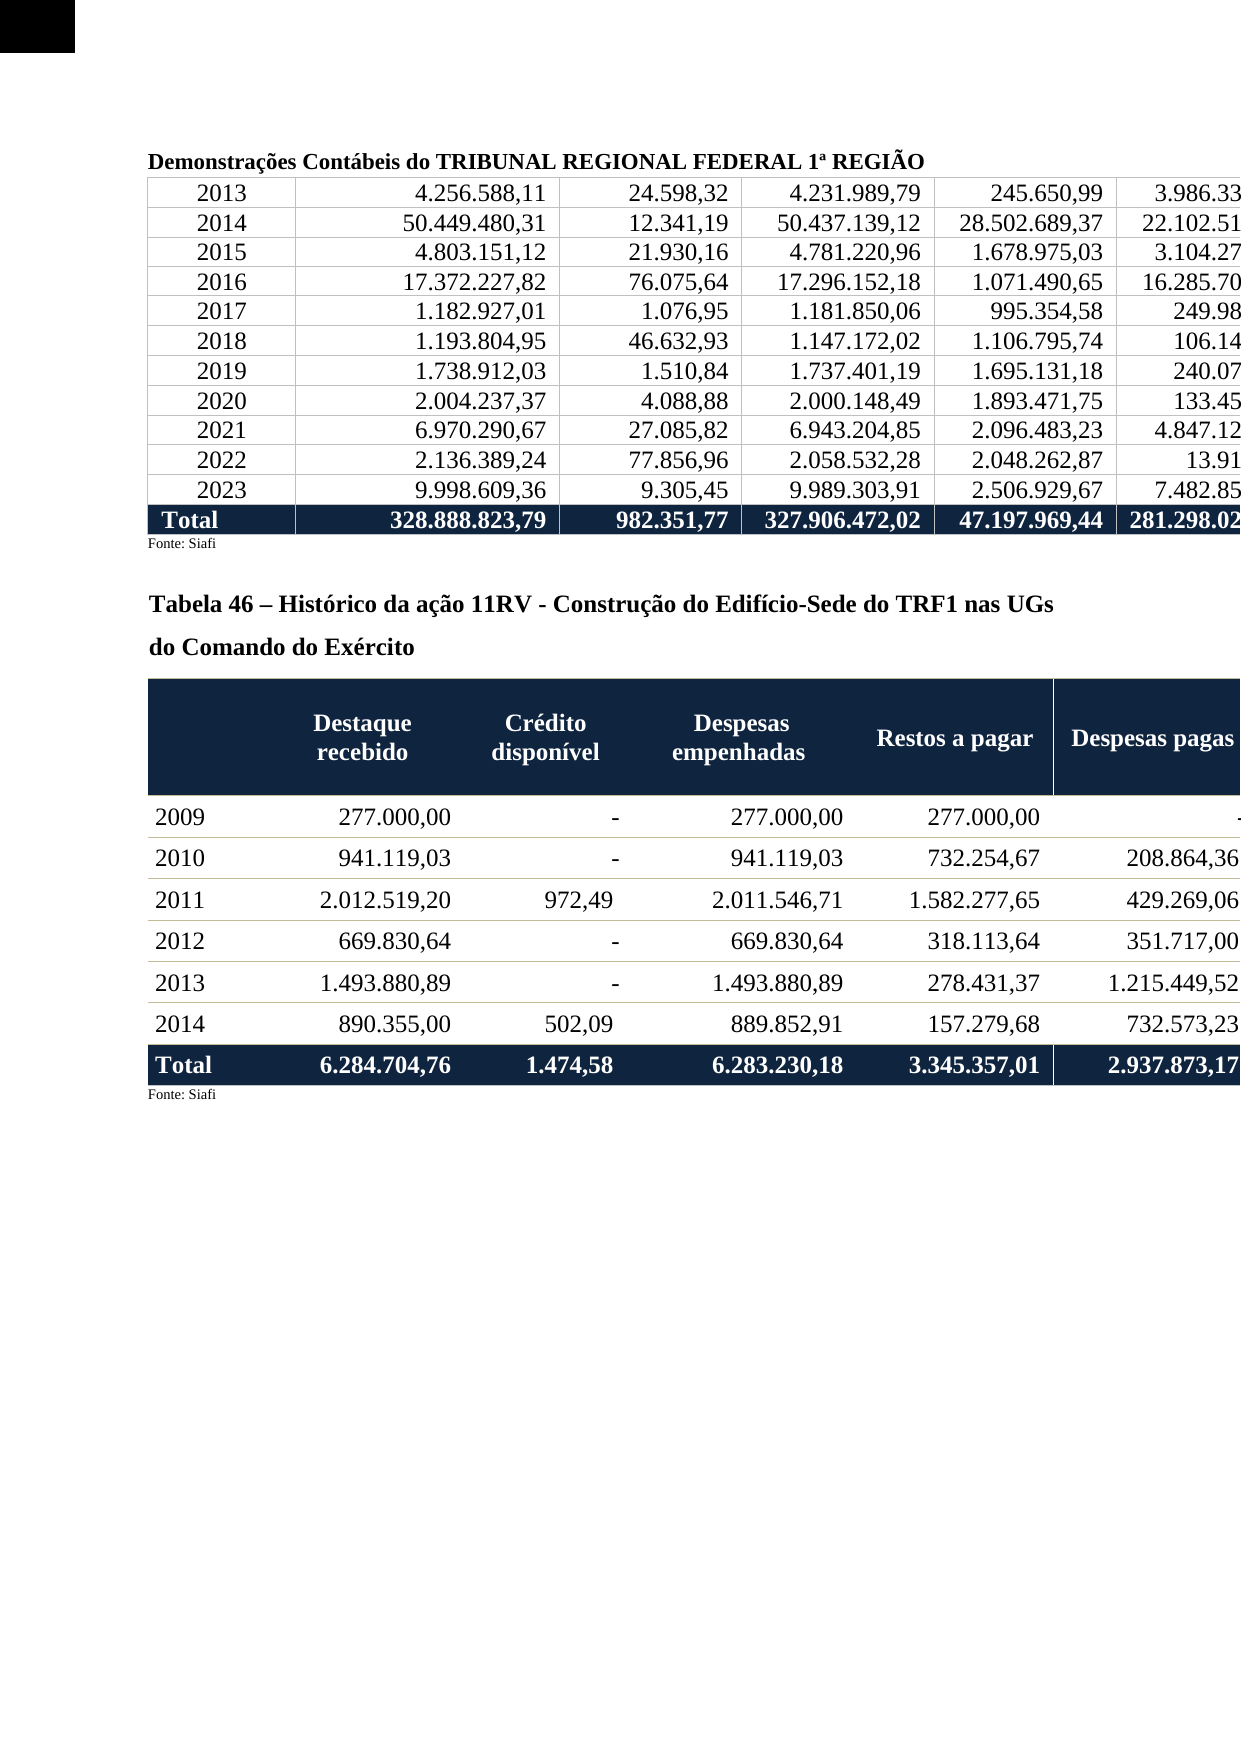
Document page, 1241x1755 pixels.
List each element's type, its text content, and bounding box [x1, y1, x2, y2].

table_cell 2023 [148, 475, 295, 504]
table_cell 1.510,84 [560, 356, 741, 385]
table_cell 732.573,23 [1054, 1003, 1240, 1043]
table_cell 2018 [148, 326, 295, 355]
table_cell - [1054, 796, 1240, 837]
table_cell 2.004.237,37 [296, 386, 559, 414]
text Tabela 46 – Histórico da ação 11RV - Construção do Edifício-Sede do TRF1 nas UGs do Comando do Exército [149, 587, 1086, 663]
table_cell 2014 [148, 1003, 261, 1043]
table_cell 429.269,06 [1054, 879, 1240, 919]
table_cell 208.864,36 [1054, 838, 1240, 878]
table_cell 327.906.472,02 [742, 505, 934, 534]
text Fonte: Siafi [148, 535, 1087, 561]
table_cell 16.285.704,10 [1117, 267, 1240, 295]
table_cell 2015 [148, 238, 295, 266]
table_cell 9.305,45 [560, 475, 741, 504]
table_header Restos a pagar [856, 679, 1053, 795]
table_cell 7.482.858,52 [1117, 475, 1240, 504]
table_cell 6.943.204,85 [742, 416, 934, 444]
table_cell 4.781.220,96 [742, 238, 934, 266]
table_cell 4.256.588,11 [296, 178, 559, 207]
table_cell 1.738.912,03 [296, 356, 559, 385]
table_cell 2.096.483,23 [935, 416, 1116, 444]
table_cell 9.989.303,91 [742, 475, 934, 504]
table_cell 732.254,67 [856, 838, 1053, 878]
table_cell 6.283.230,18 [627, 1045, 856, 1085]
table_cell 133.453,35 [1117, 386, 1240, 414]
table_cell 941.119,03 [627, 838, 856, 878]
table_cell 669.830,64 [261, 921, 464, 961]
table_cell 17.296.152,18 [742, 267, 934, 295]
table_cell 47.197.969,44 [935, 505, 1116, 534]
table_cell - [464, 838, 627, 878]
table_cell 22.102.518,85 [1117, 208, 1240, 237]
table_cell 277.000,00 [261, 796, 464, 837]
table_cell 17.372.227,82 [296, 267, 559, 295]
table_cell 351.717,00 [1054, 921, 1240, 961]
table_cell 1.182.927,01 [296, 296, 559, 325]
table_cell 2.048.262,87 [935, 445, 1116, 474]
table_cell 46.632,93 [560, 326, 741, 355]
table_cell 972,49 [464, 879, 627, 919]
table_cell 2.011.546,71 [627, 879, 856, 919]
table_cell - [464, 921, 627, 961]
table_cell 2.012.519,20 [261, 879, 464, 919]
table_cell 2.506.929,67 [935, 475, 1116, 504]
table_cell 3.104.273,66 [1117, 238, 1240, 266]
table_cell 2013 [148, 962, 261, 1002]
table_cell 2009 [148, 796, 261, 837]
table_cell 27.085,82 [560, 416, 741, 444]
table_cell 157.279,68 [856, 1003, 1053, 1043]
table_cell 2.937.873,17 [1054, 1045, 1240, 1085]
table_cell 106.147,52 [1117, 326, 1240, 355]
table_cell 12.341,19 [560, 208, 741, 237]
table_cell 4.803.151,12 [296, 238, 559, 266]
table_cell 2014 [148, 208, 295, 237]
table_cell 2021 [148, 416, 295, 444]
table_cell 77.856,96 [560, 445, 741, 474]
table_cell 1.893.471,75 [935, 386, 1116, 414]
table_cell 240.077,56 [1117, 356, 1240, 385]
table_cell 1.474,58 [464, 1045, 627, 1085]
table_cell 1.582.277,65 [856, 879, 1053, 919]
table_cell 2017 [148, 296, 295, 325]
table_cell 1.493.880,89 [627, 962, 856, 1002]
table_cell 50.437.139,12 [742, 208, 934, 237]
table_cell 1.215.449,52 [1054, 962, 1240, 1002]
table_header Crédito disponível [464, 679, 627, 795]
table_cell 6.284.704,76 [261, 1045, 464, 1085]
table_cell 2012 [148, 921, 261, 961]
table_cell 76.075,64 [560, 267, 741, 295]
table_cell - [464, 796, 627, 837]
table_header [148, 679, 261, 795]
table_cell 890.355,00 [261, 1003, 464, 1043]
table_cell 2016 [148, 267, 295, 295]
table_cell 21.930,16 [560, 238, 741, 266]
table_cell 4.088,88 [560, 386, 741, 414]
table_cell 277.000,00 [627, 796, 856, 837]
table_cell 995.354,58 [935, 296, 1116, 325]
table_cell 1.106.795,74 [935, 326, 1116, 355]
table_cell Total [148, 505, 295, 534]
table_cell 2019 [148, 356, 295, 385]
table_header Destaque recebido [261, 679, 464, 795]
table_cell 2.058.532,28 [742, 445, 934, 474]
table_cell 982.351,77 [560, 505, 741, 534]
table_cell 249.989,54 [1117, 296, 1240, 325]
text Fonte: Siafi [148, 1086, 1087, 1112]
table_cell 328.888.823,79 [296, 505, 559, 534]
table_cell 1.493.880,89 [261, 962, 464, 1002]
table_cell 4.847.124,50 [1117, 416, 1240, 444]
table_cell 2.000.148,49 [742, 386, 934, 414]
table_cell 2.136.389,24 [296, 445, 559, 474]
table_cell 2013 [148, 178, 295, 207]
table_cell 4.231.989,79 [742, 178, 934, 207]
table_cell 1.737.401,19 [742, 356, 934, 385]
table_cell 2010 [148, 838, 261, 878]
table_cell 281.298.024,97 [1117, 505, 1240, 534]
table_cell 1.193.804,95 [296, 326, 559, 355]
table_cell - [464, 962, 627, 1002]
table_cell 1.147.172,02 [742, 326, 934, 355]
table_cell 318.113,64 [856, 921, 1053, 961]
table_cell 50.449.480,31 [296, 208, 559, 237]
table_cell 1.071.490,65 [935, 267, 1116, 295]
table_cell 889.852,91 [627, 1003, 856, 1043]
table_header Despesas empenhadas [627, 679, 856, 795]
table_cell 502,09 [464, 1003, 627, 1043]
table_cell 941.119,03 [261, 838, 464, 878]
table_cell 2022 [148, 445, 295, 474]
table_cell 669.830,64 [627, 921, 856, 961]
table_cell Total [148, 1045, 261, 1085]
table_cell 3.986.338,80 [1117, 178, 1240, 207]
table_header Despesas pagas [1054, 679, 1240, 795]
table_cell 24.598,32 [560, 178, 741, 207]
table_cell 2011 [148, 879, 261, 919]
table_cell 3.345.357,01 [856, 1045, 1053, 1085]
table_cell 28.502.689,37 [935, 208, 1116, 237]
table_cell 1.076,95 [560, 296, 741, 325]
table_cell 1.181.850,06 [742, 296, 934, 325]
table_cell 13.915,78 [1117, 445, 1240, 474]
table_cell 1.678.975,03 [935, 238, 1116, 266]
table_cell 277.000,00 [856, 796, 1053, 837]
table_cell 1.695.131,18 [935, 356, 1116, 385]
table_cell 9.998.609,36 [296, 475, 559, 504]
table_cell 245.650,99 [935, 178, 1116, 207]
table_cell 278.431,37 [856, 962, 1053, 1002]
table_cell 6.970.290,67 [296, 416, 559, 444]
table_cell 2020 [148, 386, 295, 414]
